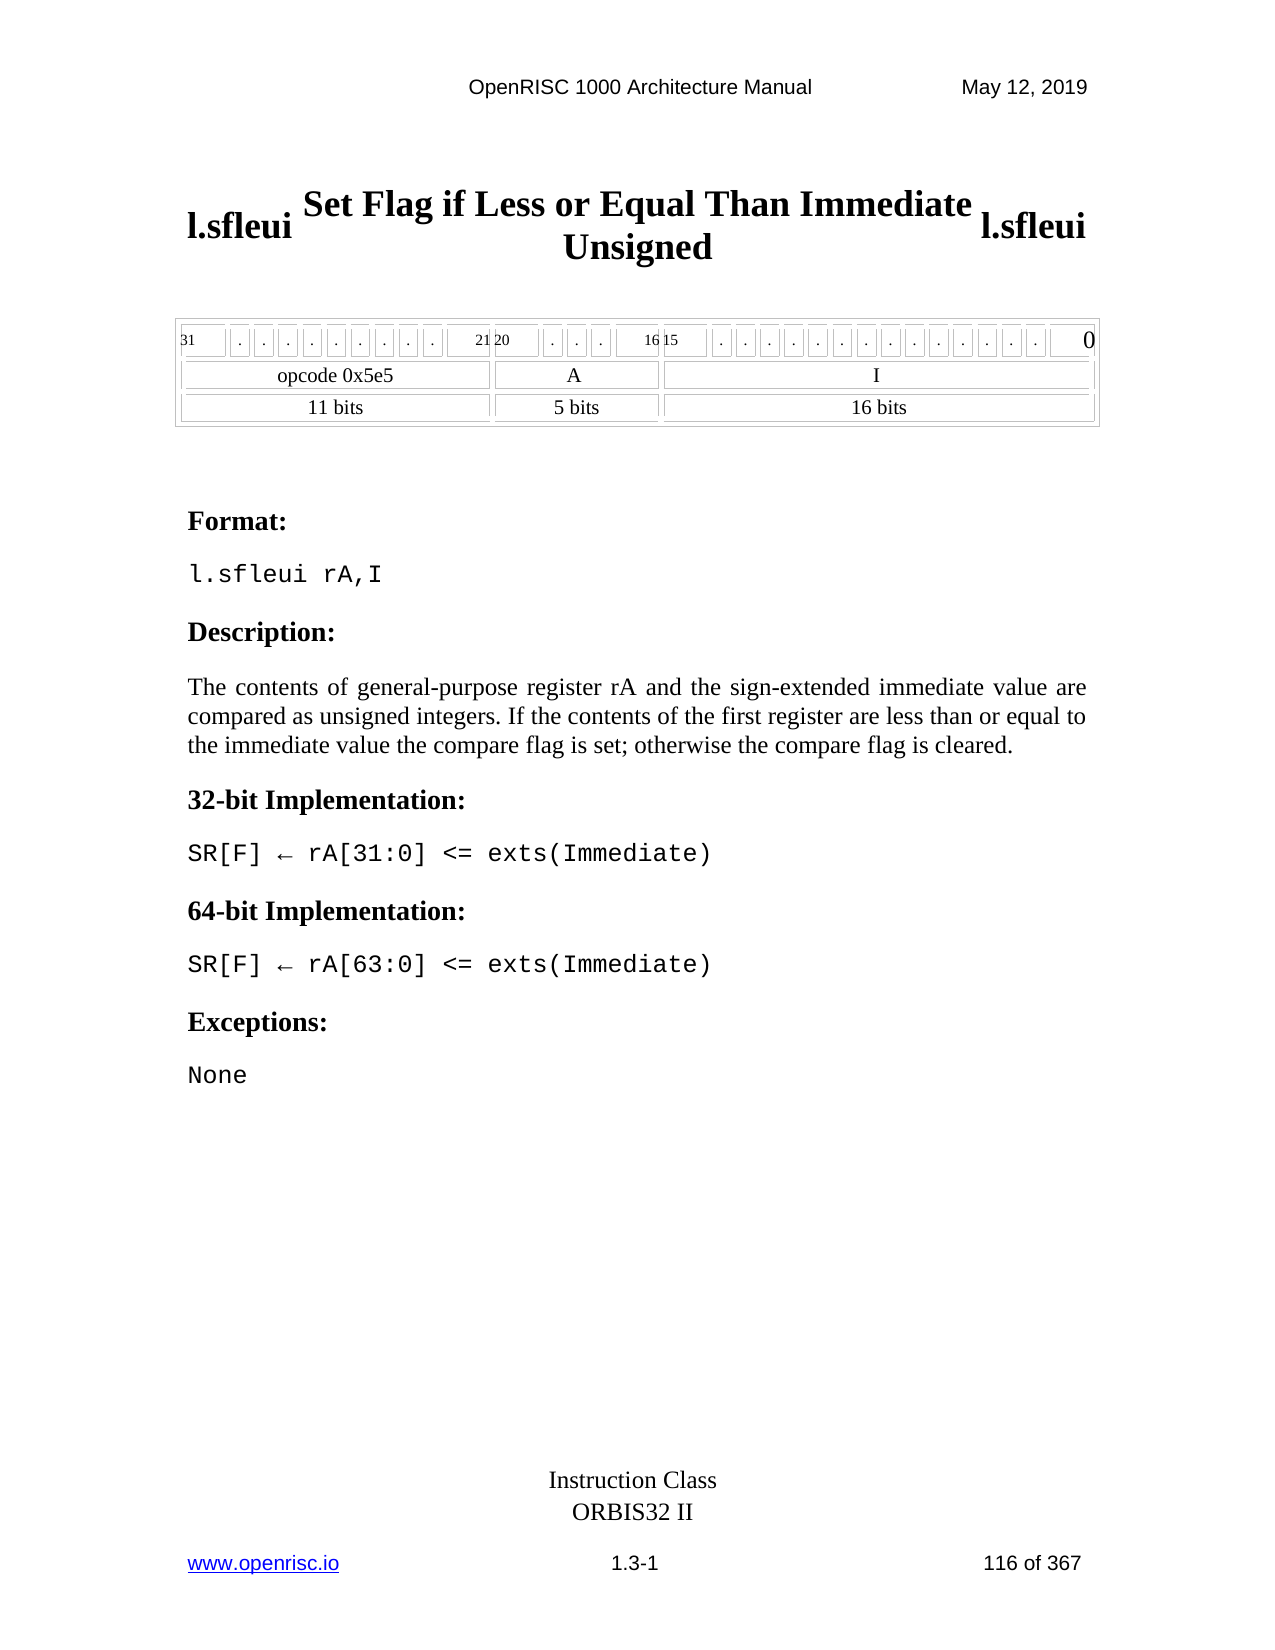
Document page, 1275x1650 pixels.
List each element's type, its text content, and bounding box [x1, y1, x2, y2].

text None [187, 1062, 1087, 1091]
text SR[F] ← rA[31:0] <= exts(Immediate) [187, 841, 1087, 869]
text The contents of general-purpose register rA and the sign-extended immediate value are compared as unsigned integers. If the contents of the first register are less than or equal to the immediate value the compare flag is set; otherwise the compare flag is cleared. [187, 672, 1087, 758]
text 64-bit Implementation: [187, 894, 1087, 927]
text l.sfleui rA,I [187, 561, 1087, 590]
text Format: [187, 504, 1087, 536]
text SR[F] ← rA[63:0] <= exts(Immediate) [187, 952, 1087, 980]
text Description: [187, 615, 1087, 647]
text 32-bit Implementation: [187, 783, 1087, 816]
text Exceptions: [187, 1005, 1087, 1037]
